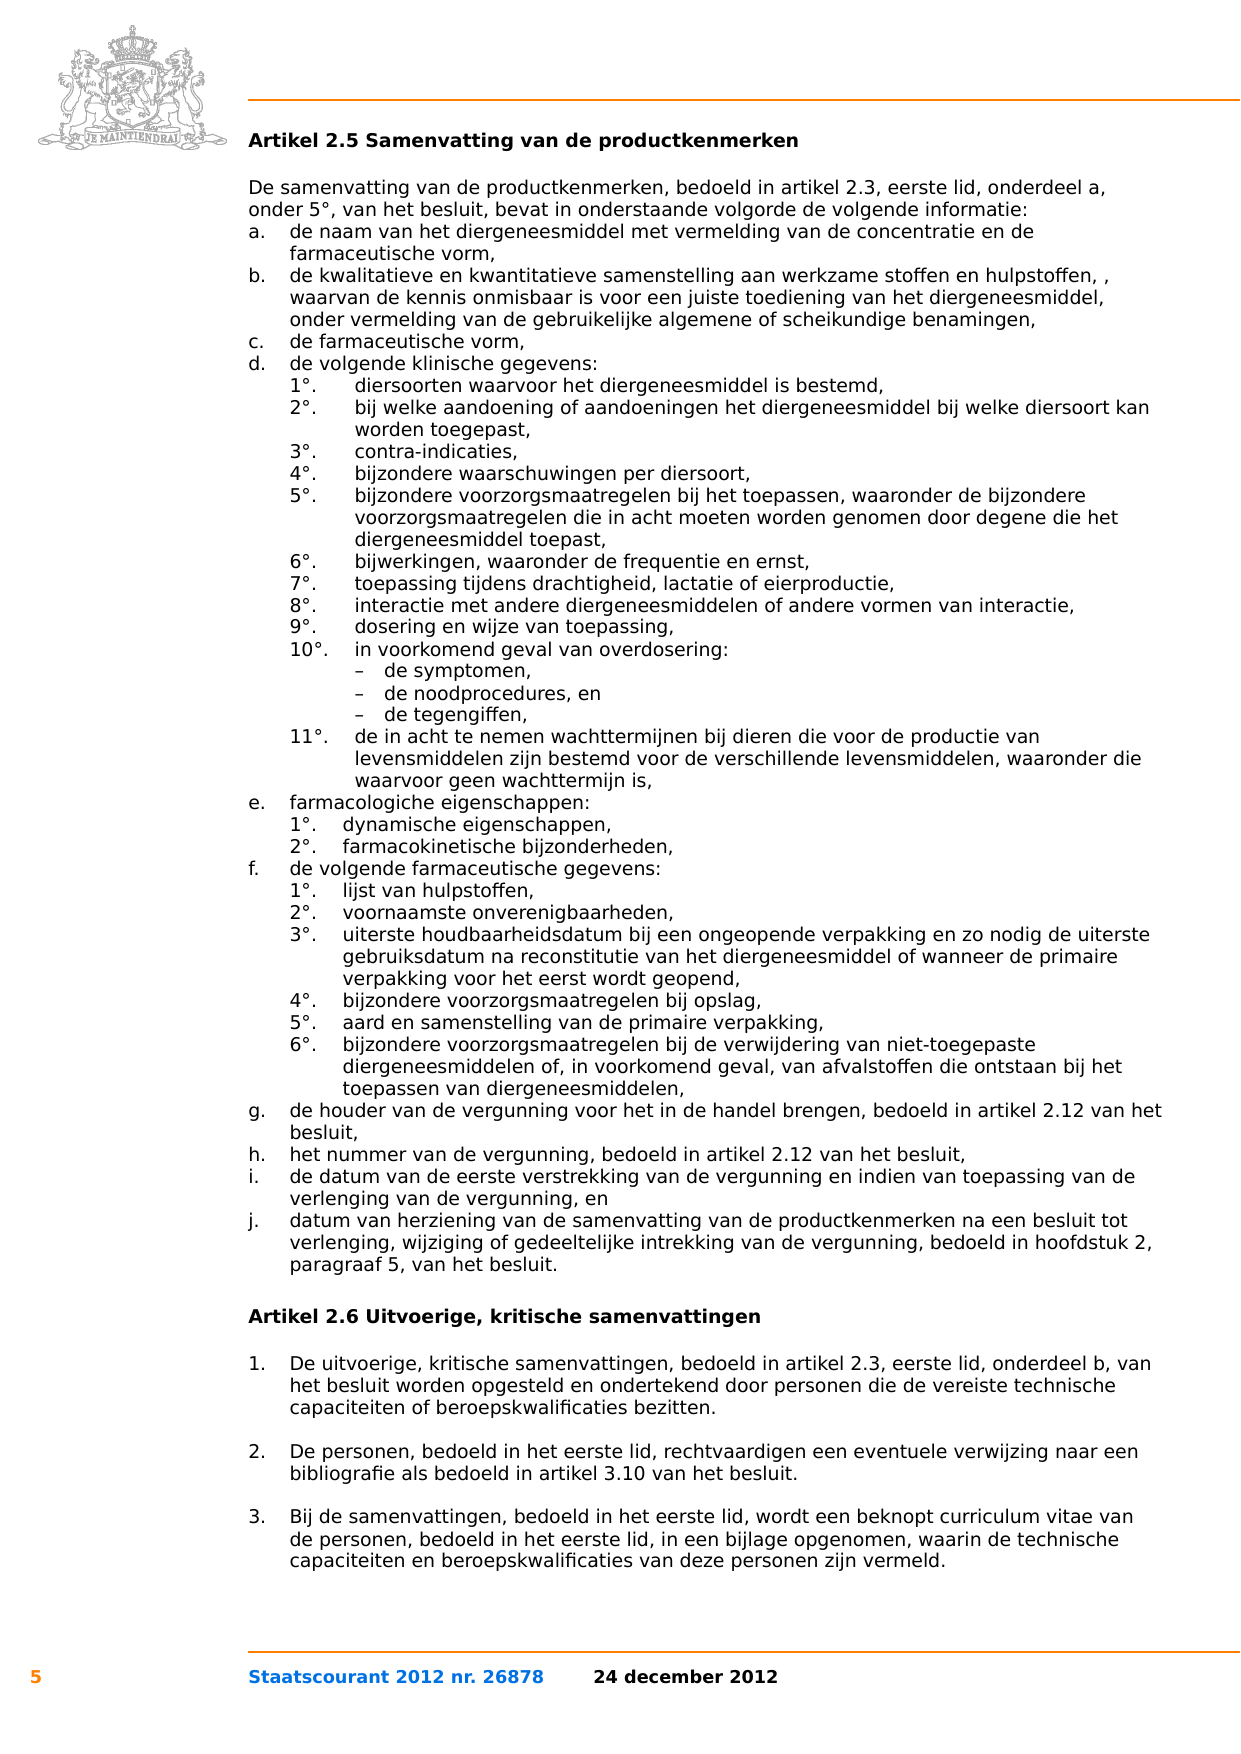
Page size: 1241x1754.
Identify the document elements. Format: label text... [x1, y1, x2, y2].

text 5°. aard en samenstelling van de primaire verpakking, [289, 1012, 1163, 1034]
text f. de volgende farmaceutische gegevens: [248, 858, 1163, 880]
subtitle Artikel 2.5 Samenvatting van de productkenmerken [248, 130, 1163, 152]
text 4°. bijzondere waarschuwingen per diersoort, [289, 463, 1163, 484]
text j. datum van herziening van de samenvatting van de productkenmerken na een besluit tot verlenging, wijziging of gedeeltelijke intrekking van de vergunning, bedoeld in hoofdstuk 2, paragraaf 5, van het besluit. [248, 1210, 1163, 1276]
text 7°. toepassing tijdens drachtigheid, lactatie of eierproductie, [289, 572, 1163, 594]
text 2°. bij welke aandoening of aandoeningen het diergeneesmiddel bij welke diersoort kan worden toegepast, [289, 397, 1163, 441]
text 5°. bijzondere voorzorgsmaatregelen bij het toepassen, waaronder de bijzondere voorzorgsmaatregelen die in acht moeten worden genomen door degene die het diergeneesmiddel toepast, [289, 484, 1163, 551]
text 3°. contra-indicaties, [289, 441, 1163, 463]
text 1. De uitvoerige, kritische samenvattingen, bedoeld in artikel 2.3, eerste lid, onderdeel b, van het besluit worden opgesteld en ondertekend door personen die de vereiste technische capaciteiten of beroepskwalificaties bezitten. [248, 1353, 1163, 1419]
text a. de naam van het diergeneesmiddel met vermelding van de concentratie en de farmaceutische vorm, [248, 221, 1163, 265]
text – de noodprocedures, en [354, 682, 1163, 704]
text e. farmacologiche eigenschappen: [248, 792, 1163, 814]
text 2°. voornaamste onverenigbaarheden, [289, 902, 1163, 924]
text d. de volgende klinische gegevens: [248, 353, 1163, 375]
text h. het nummer van de vergunning, bedoeld in artikel 2.12 van het besluit, [248, 1144, 1163, 1166]
text – de tegengiffen, [354, 704, 1163, 726]
text 10°. in voorkomend geval van overdosering: [289, 638, 1163, 660]
text 8°. interactie met andere diergeneesmiddelen of andere vormen van interactie, [289, 594, 1163, 616]
text 3. Bij de samenvattingen, bedoeld in het eerste lid, wordt een beknopt curriculum vitae van de personen, bedoeld in het eerste lid, in een bijlage opgenomen, waarin de technische capaciteiten en beroepskwalificaties van deze personen zijn vermeld. [248, 1506, 1163, 1572]
text 4°. bijzondere voorzorgsmaatregelen bij opslag, [289, 990, 1163, 1012]
text 6°. bijwerkingen, waaronder de frequentie en ernst, [289, 551, 1163, 572]
picture [38, 25, 227, 150]
text 1°. lijst van hulpstoffen, [289, 880, 1163, 902]
text – de symptomen, [354, 660, 1163, 682]
text 11°. de in acht te nemen wachttermijnen bij dieren die voor de productie van levensmiddelen zijn bestemd voor de verschillende levensmiddelen, waaronder die waarvoor geen wachttermijn is, [289, 726, 1163, 792]
subtitle Artikel 2.6 Uitvoerige, kritische samenvattingen [248, 1306, 1163, 1328]
text 3°. uiterste houdbaarheidsdatum bij een ongeopende verpakking en zo nodig de uiterste gebruiksdatum na reconstitutie van het diergeneesmiddel of wanneer de primaire verpakking voor het eerst wordt geopend, [289, 924, 1163, 990]
text g. de houder van de vergunning voor het in de handel brengen, bedoeld in artikel 2.12 van het besluit, [248, 1100, 1163, 1144]
text 2. De personen, bedoeld in het eerste lid, rechtvaardigen een eventuele verwijzing naar een bibliografie als bedoeld in artikel 3.10 van het besluit. [248, 1441, 1163, 1484]
text 6°. bijzondere voorzorgsmaatregelen bij de verwijdering van niet-toegepaste diergeneesmiddelen of, in voorkomend geval, van afvalstoffen die ontstaan bij het toepassen van diergeneesmiddelen, [289, 1034, 1163, 1100]
text 9°. dosering en wijze van toepassing, [289, 616, 1163, 638]
text c. de farmaceutische vorm, [248, 331, 1163, 353]
text 1°. diersoorten waarvoor het diergeneesmiddel is bestemd, [289, 375, 1163, 397]
text De samenvatting van de productkenmerken, bedoeld in artikel 2.3, eerste lid, onderdeel a, onder 5°, van het besluit, bevat in onderstaande volgorde de volgende informatie: [248, 177, 1163, 221]
text 2°. farmacokinetische bijzonderheden, [289, 836, 1163, 858]
text b. de kwalitatieve en kwantitatieve samenstelling aan werkzame stoffen en hulpstoffen, , waarvan de kennis onmisbaar is voor een juiste toediening van het diergeneesmiddel, onder vermelding van de gebruikelijke algemene of scheikundige benamingen, [248, 265, 1163, 331]
text i. de datum van de eerste verstrekking van de vergunning en indien van toepassing van de verlenging van de vergunning, en [248, 1166, 1163, 1210]
text 1°. dynamische eigenschappen, [289, 814, 1163, 836]
